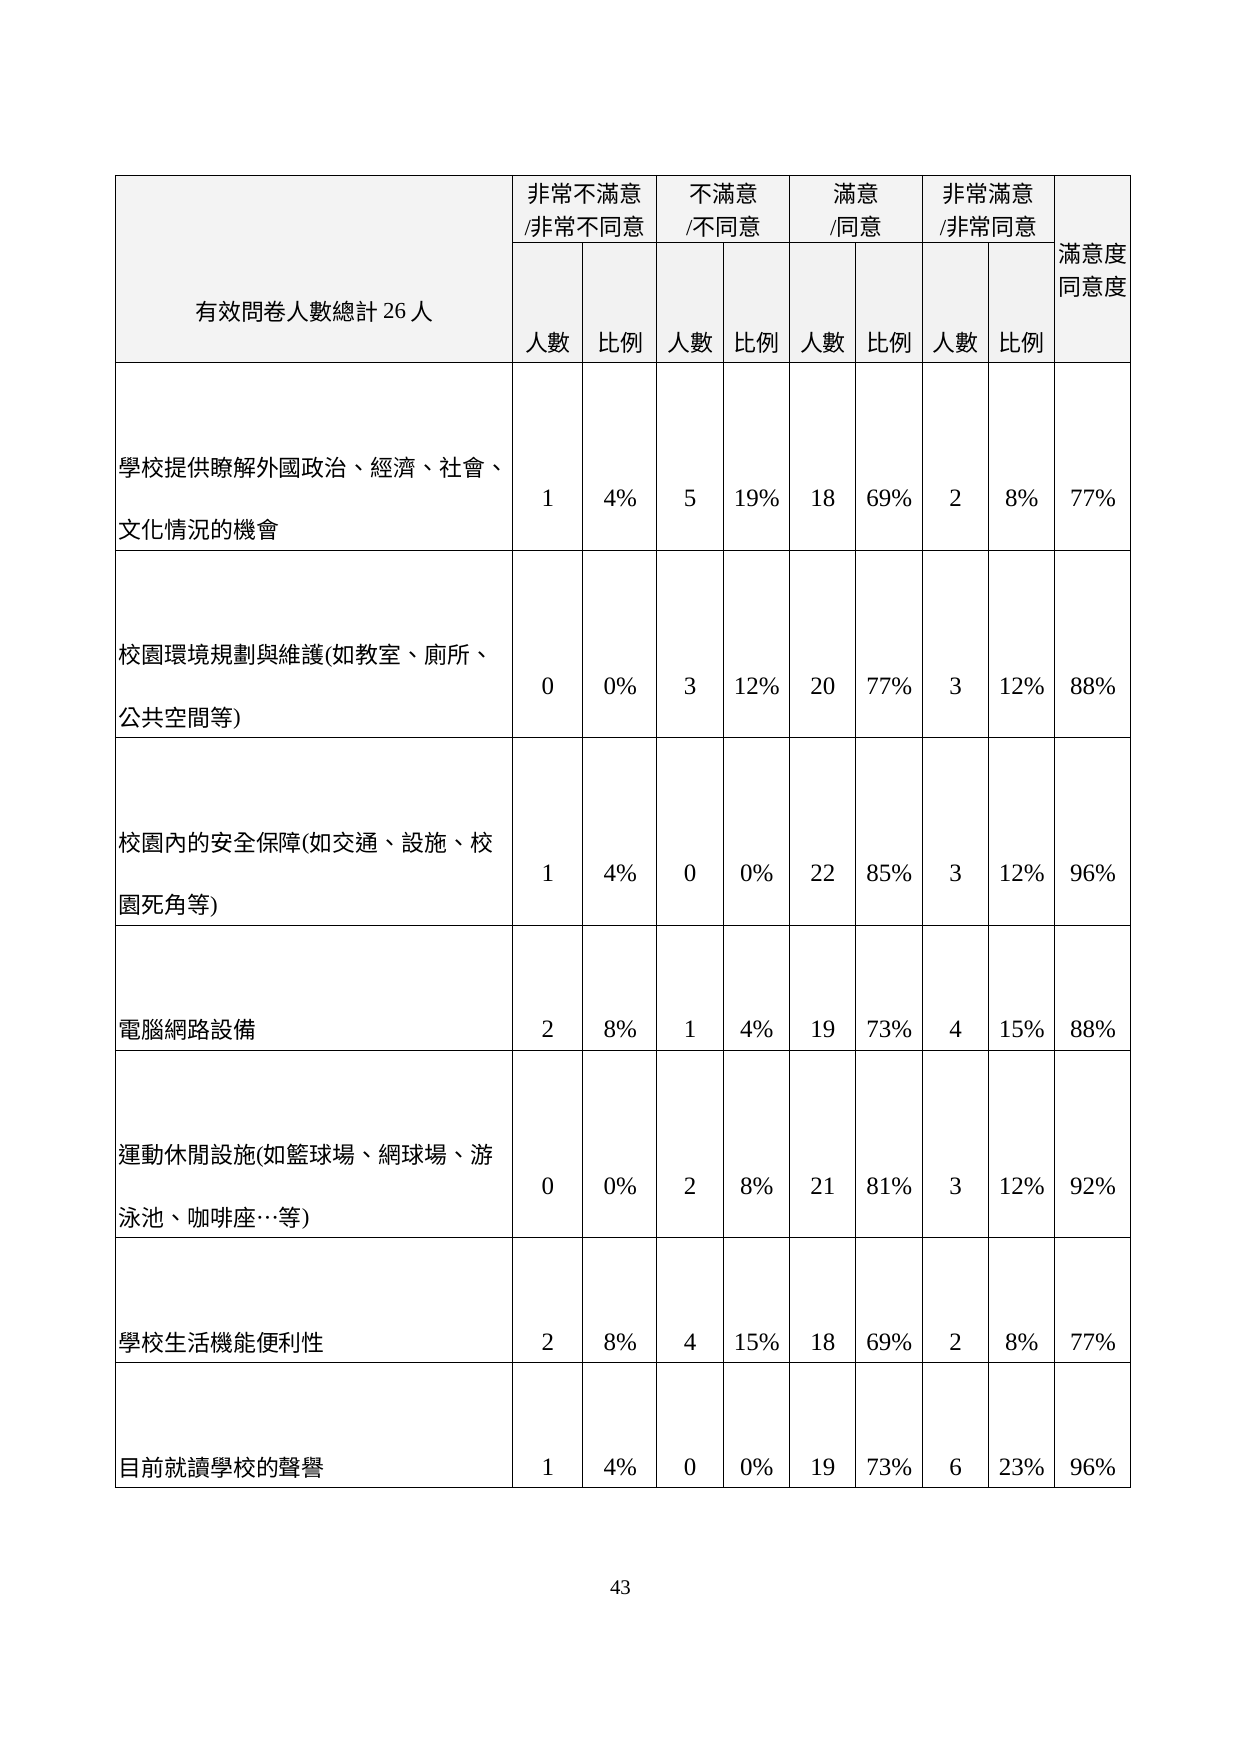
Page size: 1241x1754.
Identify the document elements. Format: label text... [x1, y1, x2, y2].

table_cell 0% [724, 1363, 789, 1487]
table_cell 77% [1055, 1238, 1130, 1362]
table_cell 4% [583, 738, 656, 925]
table_cell 比例 [724, 243, 789, 362]
table_cell 96% [1055, 738, 1130, 925]
table_cell 88% [1055, 926, 1130, 1050]
table_cell 3 [923, 738, 988, 925]
table_cell 20 [790, 551, 855, 737]
table_cell 8% [989, 1238, 1054, 1362]
table_cell 8% [989, 363, 1054, 550]
table_cell 12% [724, 551, 789, 737]
table_cell 12% [989, 738, 1054, 925]
table_cell 校園環境規劃與維護(如教室、廁所、公共空間等) [116, 551, 512, 737]
table_header 不滿意 /不同意 [657, 176, 789, 242]
table_cell 2 [923, 1238, 988, 1362]
table_cell 2 [513, 926, 582, 1050]
table_cell 2 [513, 1238, 582, 1362]
table_cell 8% [583, 926, 656, 1050]
table_cell 比例 [989, 243, 1054, 362]
table_cell 96% [1055, 1363, 1130, 1487]
table_cell 69% [856, 1238, 922, 1362]
table_cell 73% [856, 1363, 922, 1487]
table_cell 0 [513, 1051, 582, 1237]
table_cell 學校提供瞭解外國政治、經濟、社會、文化情況的機會 [116, 363, 512, 550]
table_cell 88% [1055, 551, 1130, 737]
table_cell 12% [989, 1051, 1054, 1237]
table_header 滿意 /同意 [790, 176, 922, 242]
table_cell 4% [583, 363, 656, 550]
table_cell 人數 [923, 243, 988, 362]
table_cell 運動休閒設施(如籃球場、網球場、游泳池、咖啡座…等) [116, 1051, 512, 1237]
table_cell 77% [1055, 363, 1130, 550]
table_cell 73% [856, 926, 922, 1050]
table_cell 18 [790, 363, 855, 550]
table_header 有效問卷人數總計26人 [116, 176, 512, 362]
table_cell 6 [923, 1363, 988, 1487]
table_cell 比例 [583, 243, 656, 362]
table_cell 8% [724, 1051, 789, 1237]
table_cell 4 [923, 926, 988, 1050]
table_cell 1 [513, 1363, 582, 1487]
table_cell 2 [657, 1051, 723, 1237]
table_cell 19 [790, 926, 855, 1050]
table_cell 19% [724, 363, 789, 550]
table_header 非常不滿意 /非常不同意 [513, 176, 656, 242]
table_header 滿意度 同意度 [1055, 176, 1130, 362]
table_cell 5 [657, 363, 723, 550]
table_cell 0 [657, 1363, 723, 1487]
table_cell 0% [583, 551, 656, 737]
table_cell 4 [657, 1238, 723, 1362]
table_cell 校園內的安全保障(如交通、設施、校園死角等) [116, 738, 512, 925]
table_cell 3 [923, 1051, 988, 1237]
table_cell 目前就讀學校的聲譽 [116, 1363, 512, 1487]
table_cell 15% [989, 926, 1054, 1050]
table_cell 人數 [657, 243, 723, 362]
table_cell 19 [790, 1363, 855, 1487]
table_cell 1 [513, 363, 582, 550]
table_cell 92% [1055, 1051, 1130, 1237]
table_cell 69% [856, 363, 922, 550]
table_cell 2 [923, 363, 988, 550]
table_cell 0 [513, 551, 582, 737]
table_cell 23% [989, 1363, 1054, 1487]
table_cell 0 [657, 738, 723, 925]
table_cell 人數 [513, 243, 582, 362]
table_cell 8% [583, 1238, 656, 1362]
table_cell 電腦網路設備 [116, 926, 512, 1050]
table_header 非常滿意 /非常同意 [923, 176, 1054, 242]
table_cell 21 [790, 1051, 855, 1237]
table_cell 1 [513, 738, 582, 925]
table_cell 18 [790, 1238, 855, 1362]
table_cell 比例 [856, 243, 922, 362]
table_cell 3 [923, 551, 988, 737]
table_cell 學校生活機能便利性 [116, 1238, 512, 1362]
table_cell 81% [856, 1051, 922, 1237]
table_cell 77% [856, 551, 922, 737]
table_cell 4% [724, 926, 789, 1050]
table_cell 15% [724, 1238, 789, 1362]
table_cell 0% [724, 738, 789, 925]
table_cell 4% [583, 1363, 656, 1487]
table_cell 1 [657, 926, 723, 1050]
table_cell 22 [790, 738, 855, 925]
table_cell 85% [856, 738, 922, 925]
table_cell 人數 [790, 243, 855, 362]
table_cell 3 [657, 551, 723, 737]
table_cell 0% [583, 1051, 656, 1237]
table_cell 12% [989, 551, 1054, 737]
